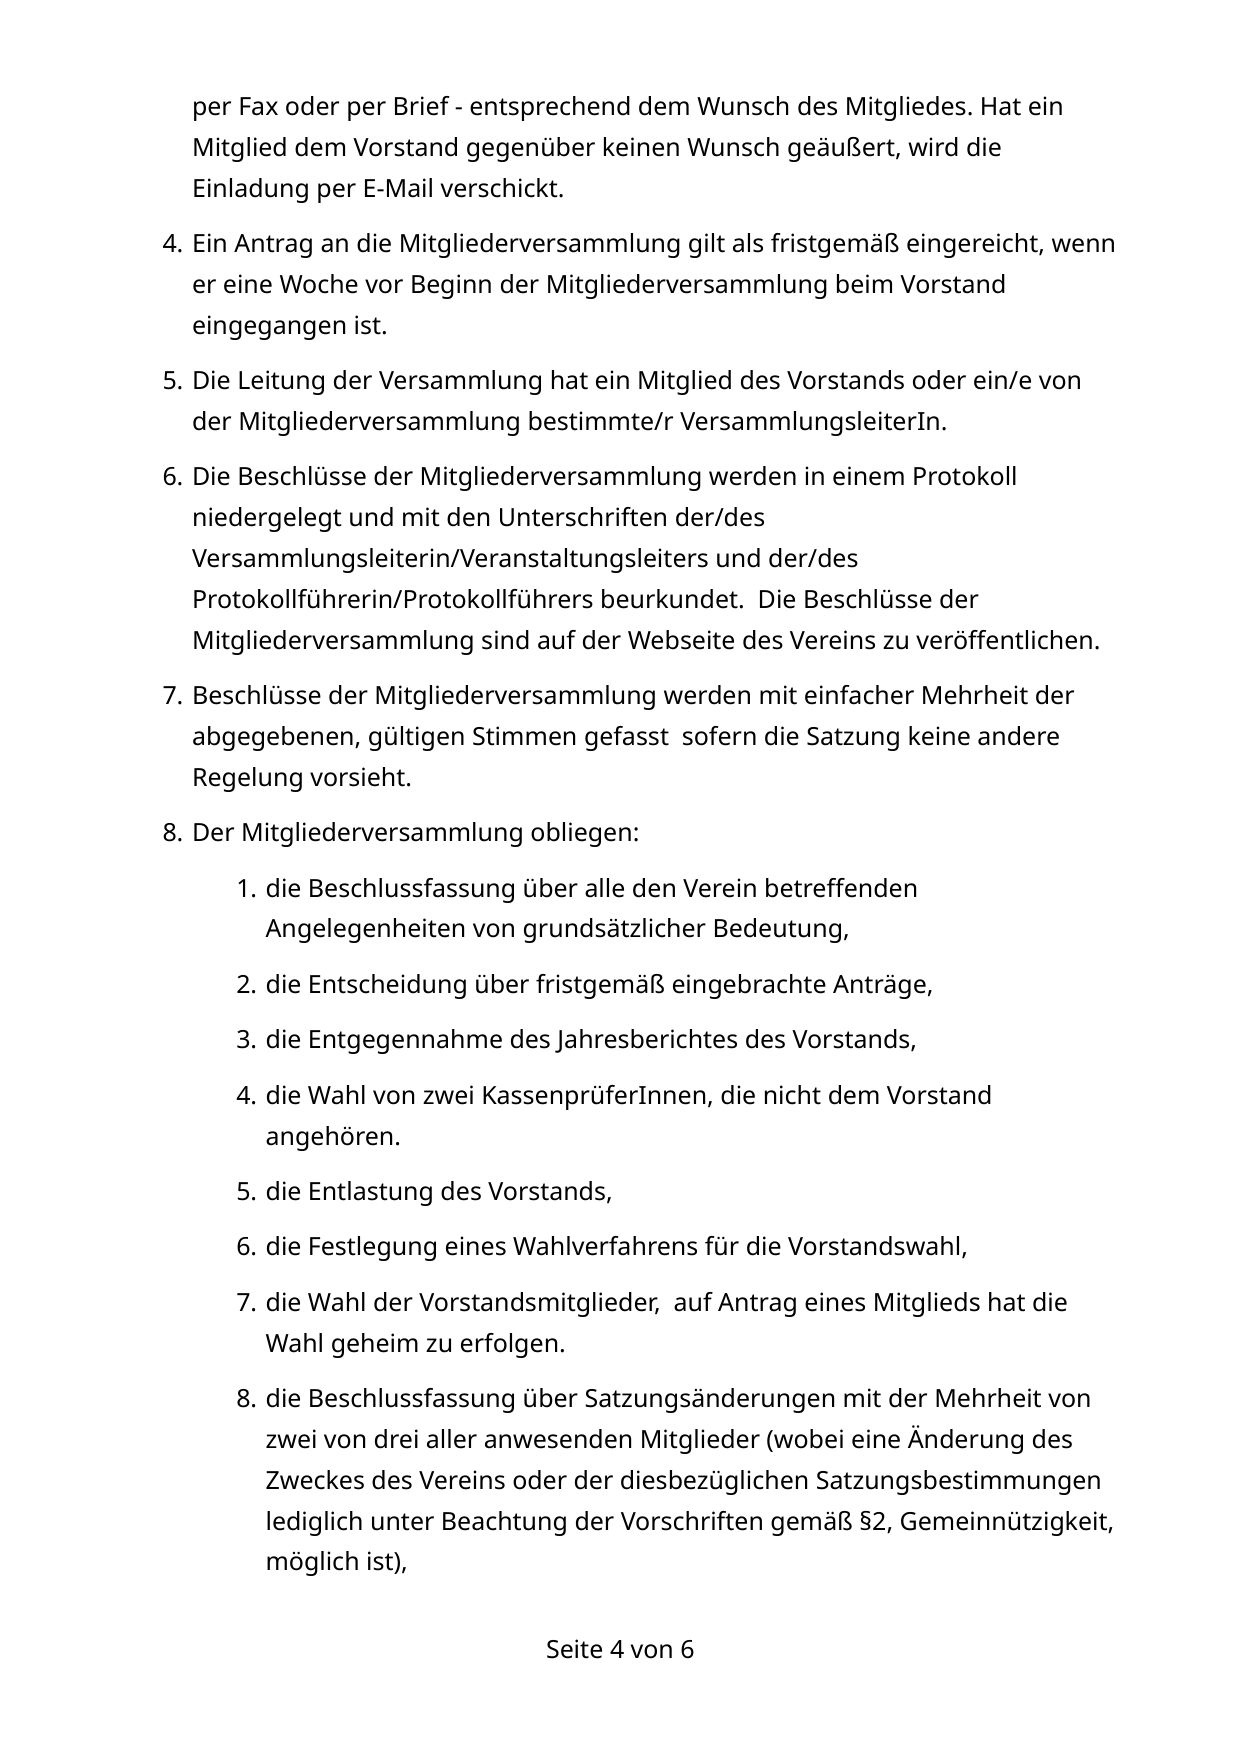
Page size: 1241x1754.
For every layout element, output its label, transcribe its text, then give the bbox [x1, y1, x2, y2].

list die Entgegennahme des Jahresberichtes des Vorstands, [236, 1022, 1122, 1056]
list Ein Antrag an die Mitgliederversammlung gilt als fristgemäß eingereicht, wenn er eine Woche vor Beginn der Mitgliederversammlung beim Vorstand eingegangen ist. [162, 226, 1122, 341]
list die Beschlussfassung über Satzungsänderungen mit der Mehrheit von zwei von drei aller anwesenden Mitglieder (wobei eine Änderung des Zweckes des Vereins oder der diesbezüglichen Satzungsbestimmungen lediglich unter Beachtung der Vorschriften gemäß §2, Gemeinnützigkeit, möglich ist), [236, 1381, 1122, 1578]
list Der Mitgliederversammlung obliegen: [162, 815, 1122, 849]
list die Entscheidung über fristgemäß eingebrachte Anträge, [236, 966, 1122, 1001]
list die Wahl von zwei KassenprüferInnen, die nicht dem Vorstand angehören. [236, 1077, 1122, 1152]
list per Fax oder per Brief - entsprechend dem Wunsch des Mitgliedes. Hat ein Mitglied dem Vorstand gegenüber keinen Wunsch geäußert, wird die Einladung per E-Mail verschickt. [162, 88, 1122, 204]
list Die Leitung der Versammlung hat ein Mitglied des Vorstands oder ein/e von der Mitgliederversammlung bestimmte/r VersammlungsleiterIn. [162, 363, 1122, 438]
list die Beschlussfassung über alle den Verein betreffenden Angelegenheiten von grundsätzlicher Bedeutung, [236, 870, 1122, 945]
list Beschlüsse der Mitgliederversammlung werden mit einfacher Mehrheit der abgegebenen, gültigen Stimmen gefasst sofern die Satzung keine andere Regelung vorsieht. [162, 678, 1122, 793]
list die Wahl der Vorstandsmitglieder, auf Antrag eines Mitglieds hat die Wahl geheim zu erfolgen. [236, 1284, 1122, 1359]
list die Festlegung eines Wahlverfahrens für die Vorstandswahl, [236, 1229, 1122, 1263]
list Die Beschlüsse der Mitgliederversammlung werden in einem Protokoll niedergelegt und mit den Unterschriften der/des Versammlungsleiterin/Veranstaltungsleiters und der/des Protokollführerin/Protokollführers beurkundet. Die Beschlüsse der Mitgliederversammlung sind auf der Webseite des Vereins zu veröffentlichen. [162, 459, 1122, 656]
list die Entlastung des Vorstands, [236, 1173, 1122, 1208]
